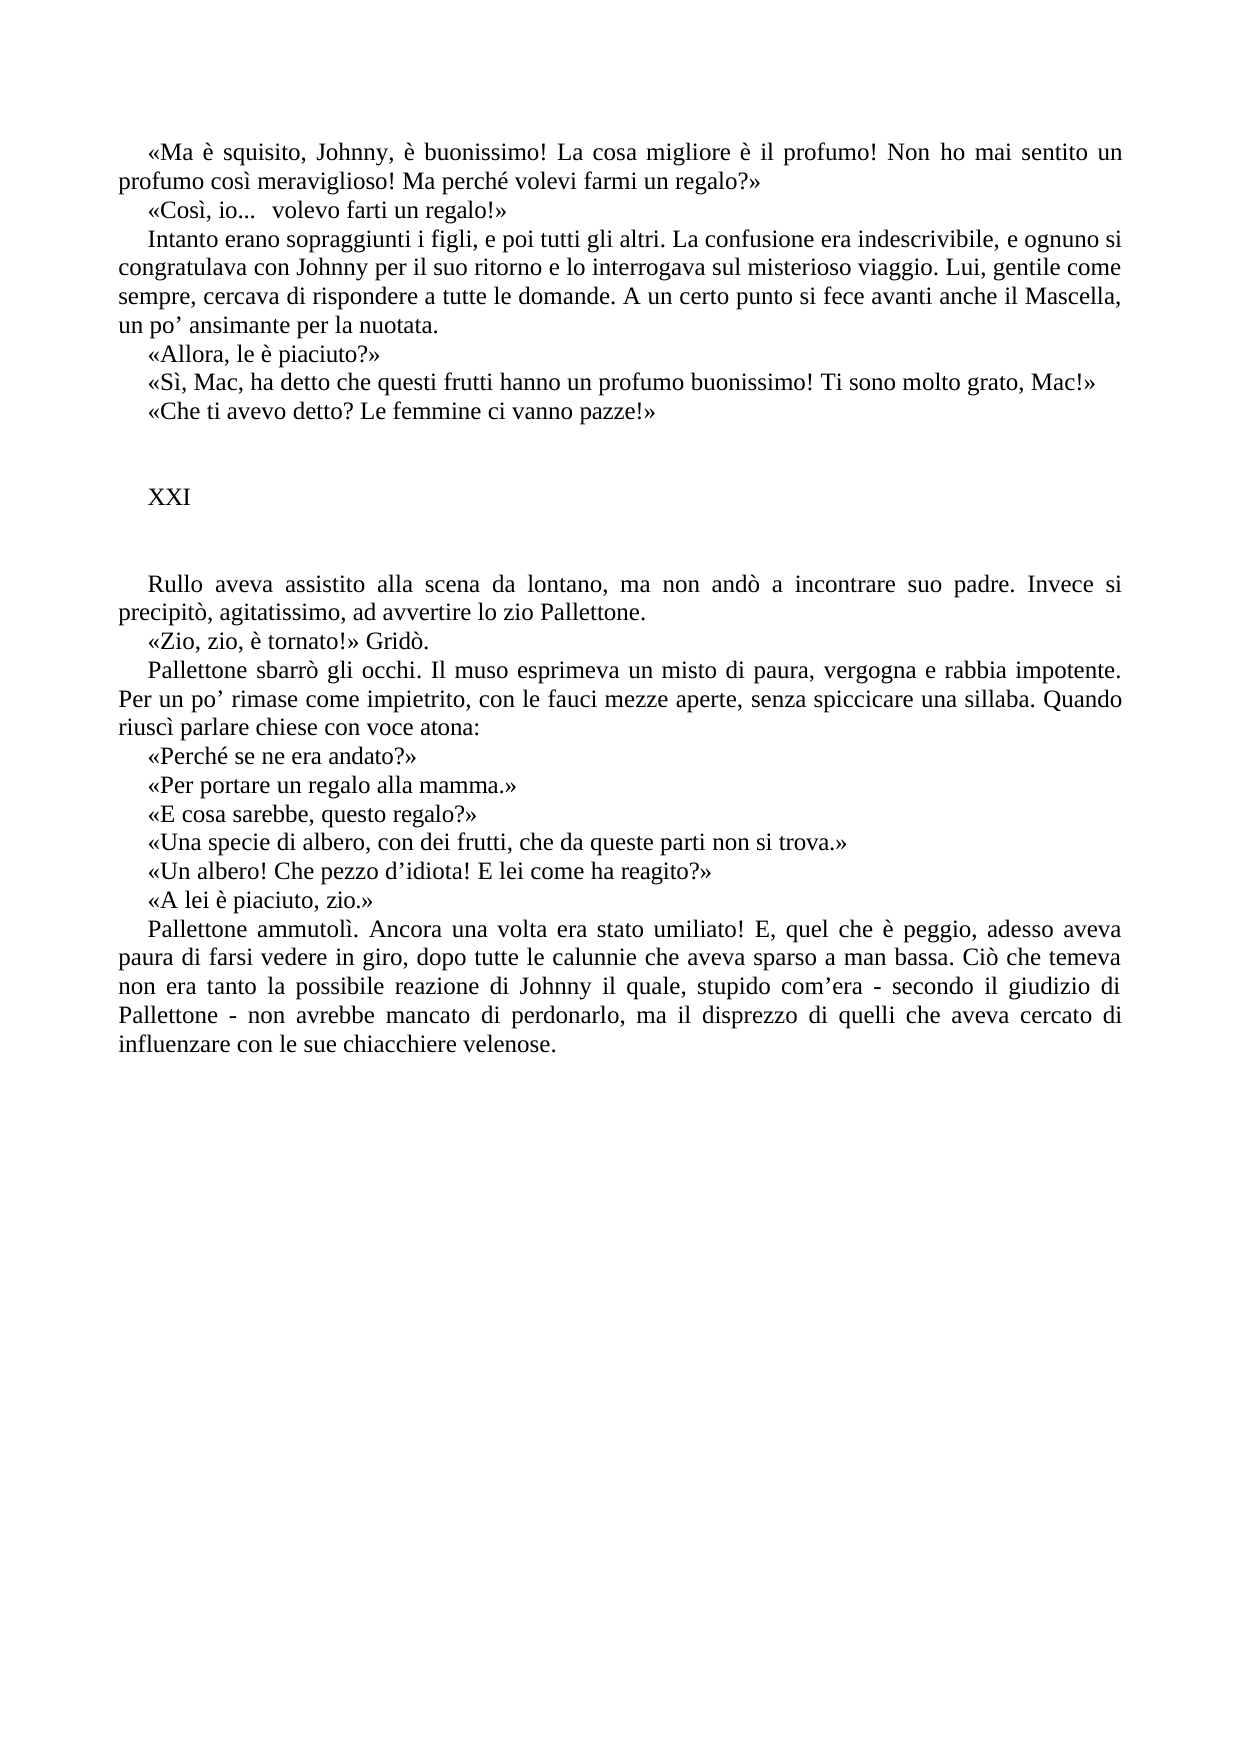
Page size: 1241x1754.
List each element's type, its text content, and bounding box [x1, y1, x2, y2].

text XXI [118, 482, 1122, 511]
text «A lei è piaciuto, zio.» [118, 885, 1122, 914]
text «Zio, zio, è tornato!» Gridò. [118, 626, 1122, 655]
text Pallettone ammutolì. Ancora una volta era stato umiliato! E, quel che è peggio, adesso aveva paura di farsi vedere in giro, dopo tutte le calunnie che aveva sparso a man bassa. Ciò che temeva non era tanto la possibile reazione di Johnny il quale, stupido com’era - secondo il giudizio di Pallettone - non avrebbe mancato di perdonarlo, ma il disprezzo di quelli che aveva cercato di influenzare con le sue chiacchiere velenose. [118, 914, 1122, 1057]
text «Allora, le è piaciuto?» [118, 339, 1122, 367]
text «Perché se ne era andato?» [118, 741, 1122, 770]
text «Così, io... volevo farti un regalo!» [118, 195, 1122, 224]
text «Un albero! Che pezzo d’idiota! E lei come ha reagito?» [118, 856, 1122, 885]
text «Ma è squisito, Johnny, è buonissimo! La cosa migliore è il profumo! Non ho mai sentito un profumo così meraviglioso! Ma perché volevi farmi un regalo?» [118, 137, 1122, 195]
text «Una specie di albero, con dei frutti, che da queste parti non si trova.» [118, 827, 1122, 856]
text Pallettone sbarrò gli occhi. Il muso esprimeva un misto di paura, vergogna e rabbia impotente. Per un po’ rimase come impietrito, con le fauci mezze aperte, senza spiccicare una sillaba. Quando riuscì parlare chiese con voce atona: [118, 655, 1122, 741]
text «Per portare un regalo alla mamma.» [118, 770, 1122, 799]
text «E cosa sarebbe, questo regalo?» [118, 799, 1122, 827]
text Rullo aveva assistito alla scena da lontano, ma non andò a incontrare suo padre. Invece si precipitò, agitatissimo, ad avvertire lo zio Pallettone. [118, 569, 1122, 626]
text «Sì, Mac, ha detto che questi frutti hanno un profumo buonissimo! Ti sono molto grato, Mac!» [118, 367, 1122, 396]
text «Che ti avevo detto? Le femmine ci vanno pazze!» [118, 396, 1122, 425]
text Intanto erano sopraggiunti i figli, e poi tutti gli altri. La confusione era indescrivibile, e ognuno si congratulava con Johnny per il suo ritorno e lo interrogava sul misterioso viaggio. Lui, gentile come sempre, cercava di rispondere a tutte le domande. A un certo punto si fece avanti anche il Mascella, un po’ ansimante per la nuotata. [118, 224, 1122, 339]
